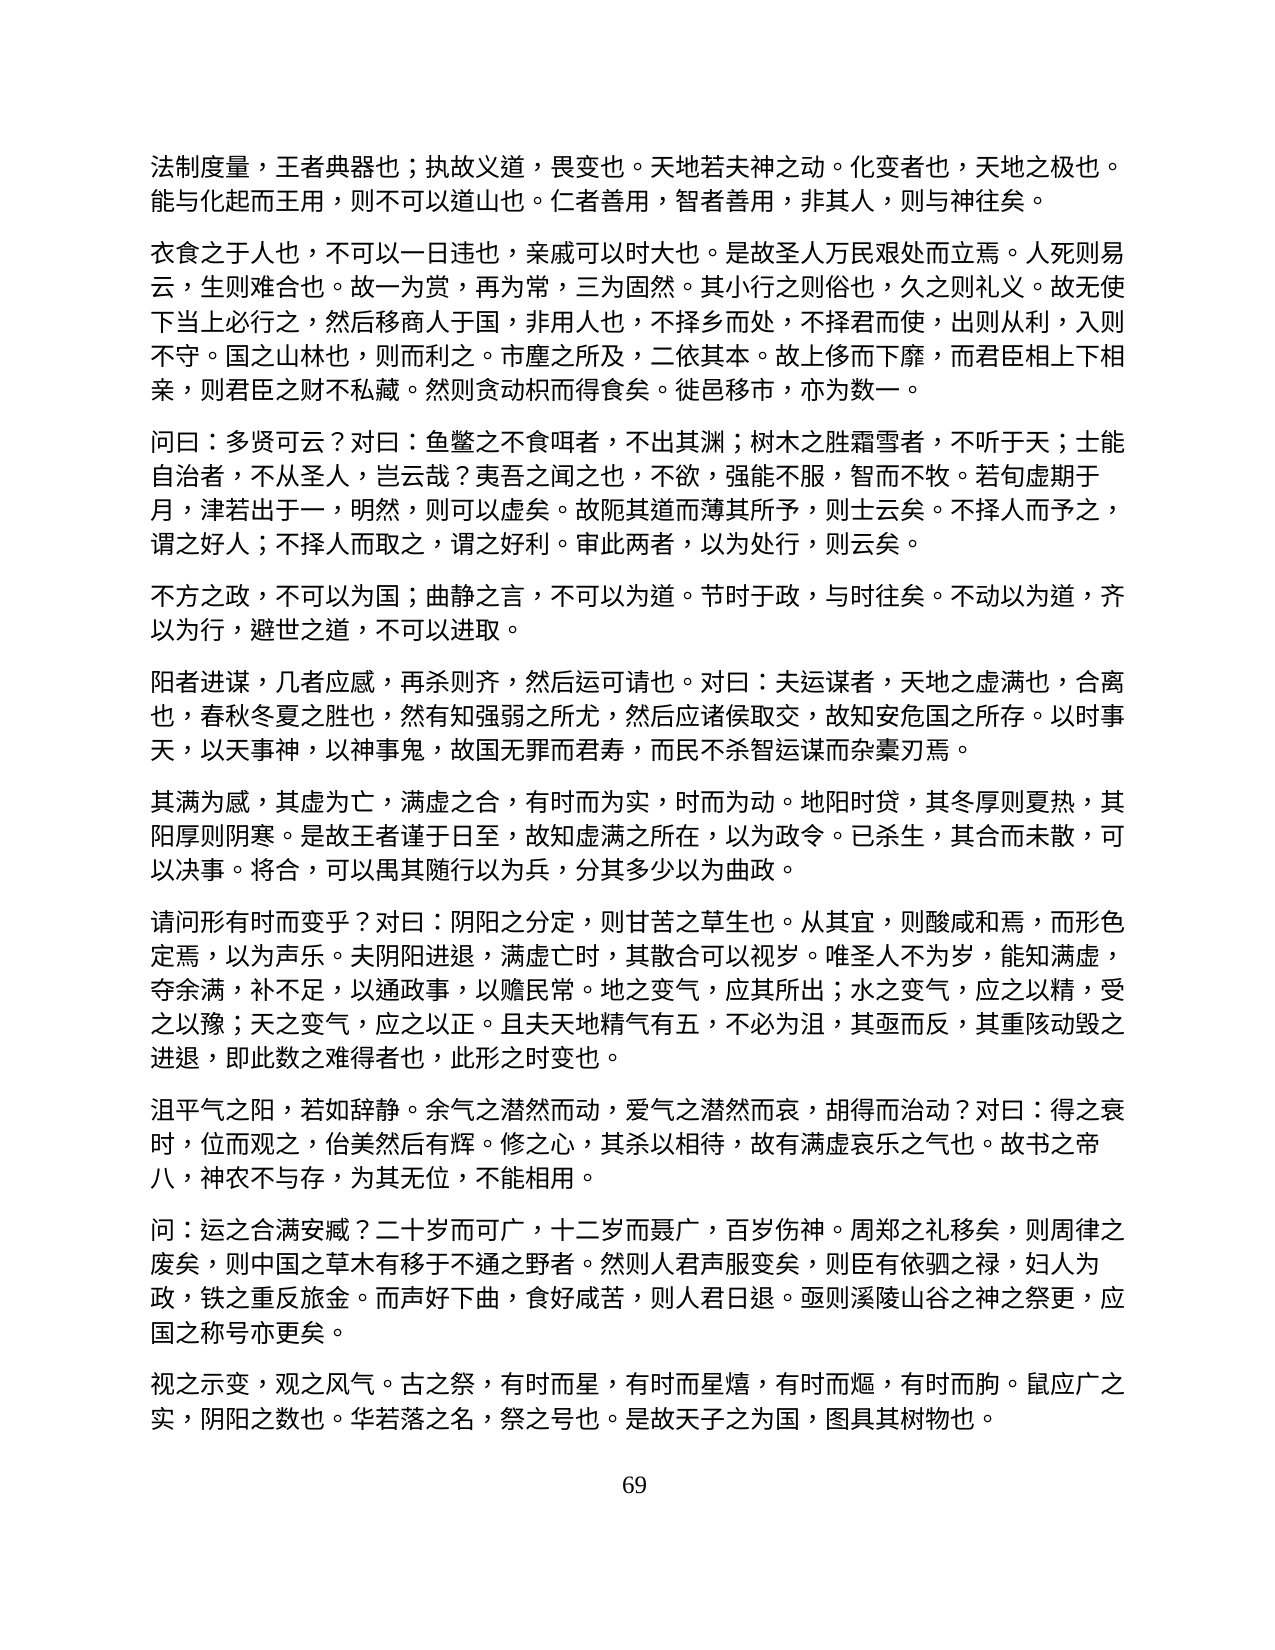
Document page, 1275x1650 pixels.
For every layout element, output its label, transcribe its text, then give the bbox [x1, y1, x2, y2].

text 不方之政，不可以为国；曲静之言，不可以为道。节时于政，与时往矣。不动以为道，齐以为行，避世之道，不可以进取。 [150, 578, 1125, 647]
text 沮平气之阳，若如辞静。余气之潜然而动，爱气之潜然而哀，胡得而治动？对曰：得之衰时，位而观之，佁美然后有辉。修之心，其杀以相待，故有满虚哀乐之气也。故书之帝八，神农不与存，为其无位，不能相用。 [150, 1093, 1125, 1195]
text 法制度量，王者典器也；执故义道，畏变也。天地若夫神之动。化变者也，天地之极也。能与化起而王用，则不可以道山也。仁者善用，智者善用，非其人，则与神往矣。 [150, 150, 1125, 218]
text 请问形有时而变乎？对曰：阴阳之分定，则甘苦之草生也。从其宜，则酸咸和焉，而形色定焉，以为声乐。夫阴阳进退，满虚亡时，其散合可以视岁。唯圣人不为岁，能知满虚，夺余满，补不足，以通政事，以赡民常。地之变气，应其所出；水之变气，应之以精，受之以豫；天之变气，应之以正。且夫天地精气有五，不必为沮，其亟而反，其重陔动毁之进退，即此数之难得者也，此形之时变也。 [150, 905, 1125, 1075]
text 视之示变，观之风气。古之祭，有时而星，有时而星熺，有时而熰，有时而朐。鼠应广之实，阴阳之数也。华若落之名，祭之号也。是故天子之为国，图具其树物也。 [150, 1367, 1125, 1435]
text 阳者进谋，几者应感，再杀则齐，然后运可请也。对曰：夫运谋者，天地之虚满也，合离也，春秋冬夏之胜也，然有知强弱之所尤，然后应诸侯取交，故知安危国之所存。以时事天，以天事神，以神事鬼，故国无罪而君寿，而民不杀智运谋而杂橐刃焉。 [150, 664, 1125, 767]
text 问：运之合满安臧？二十岁而可广，十二岁而聂广，百岁伤神。周郑之礼移矣，则周律之废矣，则中国之草木有移于不通之野者。然则人君声服变矣，则臣有依驷之禄，妇人为政，铁之重反旅金。而声好下曲，食好咸苦，则人君日退。亟则溪陵山谷之神之祭更，应国之称号亦更矣。 [150, 1213, 1125, 1349]
text 其满为感，其虚为亡，满虚之合，有时而为实，时而为动。地阳时贷，其冬厚则夏热，其阳厚则阴寒。是故王者谨于日至，故知虚满之所在，以为政令。已杀生，其合而未散，可以决事。将合，可以禺其随行以为兵，分其多少以为曲政。 [150, 784, 1125, 887]
text 衣食之于人也，不可以一日违也，亲戚可以时大也。是故圣人万民艰处而立焉。人死则易云，生则难合也。故一为赏，再为常，三为固然。其小行之则俗也，久之则礼义。故无使下当上必行之，然后移商人于国，非用人也，不择乡而处，不择君而使，出则从利，入则不守。国之山林也，则而利之。市塵之所及，二依其本。故上侈而下靡，而君臣相上下相亲，则君臣之财不私藏。然则贪动枳而得食矣。徙邑移市，亦为数一。 [150, 236, 1125, 406]
text 问曰：多贤可云？对曰：鱼鳖之不食咡者，不出其渊；树木之胜霜雪者，不听于天；士能自治者，不从圣人，岂云哉？夷吾之闻之也，不欲，强能不服，智而不牧。若旬虚期于月，津若出于一，明然，则可以虚矣。故阨其道而薄其所予，则士云矣。不择人而予之，谓之好人；不择人而取之，谓之好利。审此两者，以为处行，则云矣。 [150, 424, 1125, 561]
